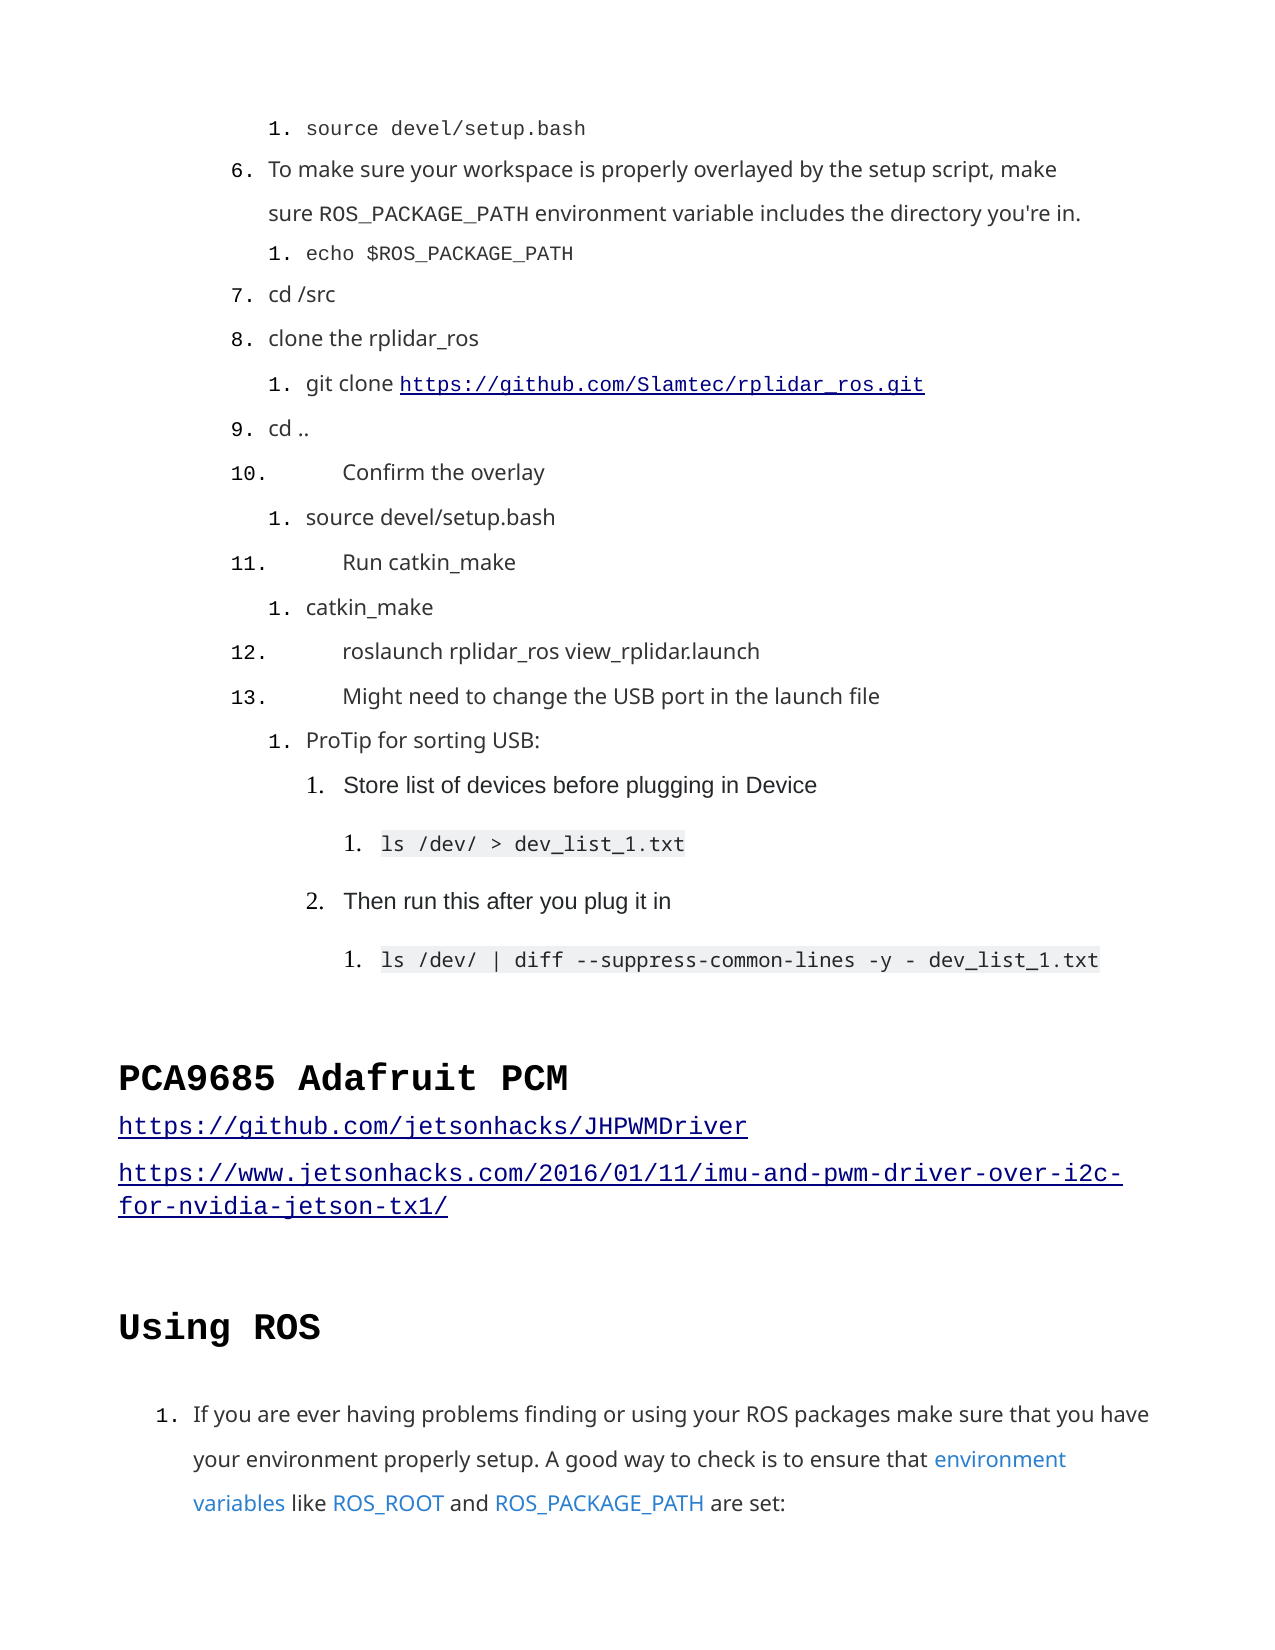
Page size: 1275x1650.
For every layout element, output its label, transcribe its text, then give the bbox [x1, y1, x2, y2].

list ls /dev/ > dev_list_1.txt [343, 828, 1157, 857]
text https://github.com/jetsonhacks/JHPWMDriver [118, 1114, 1157, 1142]
list source devel/setup.bash [268, 502, 1157, 532]
list Might need to change the USB port in the launch file [231, 681, 1157, 711]
subtitle PCA9685 Adafruit PCM [118, 1059, 1157, 1101]
list catkin_make [268, 591, 1157, 621]
list ProTip for sorting USB: [268, 726, 1157, 755]
list cd /src [231, 279, 1157, 308]
list ls /dev/ | diff --suppress-common-lines -y - dev_list_1.txt [343, 944, 1157, 973]
list Confirm the overlay [231, 457, 1157, 487]
subtitle Using ROS [118, 1308, 1157, 1351]
list Then run this after you plug it in [306, 886, 1157, 915]
list If you are ever having problems finding or using your ROS packages make sure that you have your environment properly setup. A good way to check is to ensure that environment variables like ROS_ROOT and ROS_PACKAGE_PATH are set: [156, 1399, 1157, 1518]
list source devel/setup.bash [268, 118, 1157, 142]
list cd .. [231, 413, 1157, 442]
list git clone https://github.com/Slamtec/rplidar_ros.git [268, 368, 1157, 398]
list echo $ROS_PACKAGE_PATH [268, 243, 1157, 267]
list To make sure your workspace is properly overlayed by the setup script, make sure ROS_PACKAGE_PATH environment variable includes the directory you're in. [231, 153, 1157, 228]
list Run catkin_make [231, 547, 1157, 577]
list Store list of devices before plugging in Device [306, 770, 1157, 799]
list roslaunch rplidar_ros view_rplidar.launch [231, 636, 1157, 666]
text https://www.jetsonhacks.com/2016/01/11/imu-and-pwm-driver-over-i2c-for-nvidia-jetson-tx1/ [118, 1161, 1157, 1222]
list clone the rplidar_ros [231, 323, 1157, 353]
